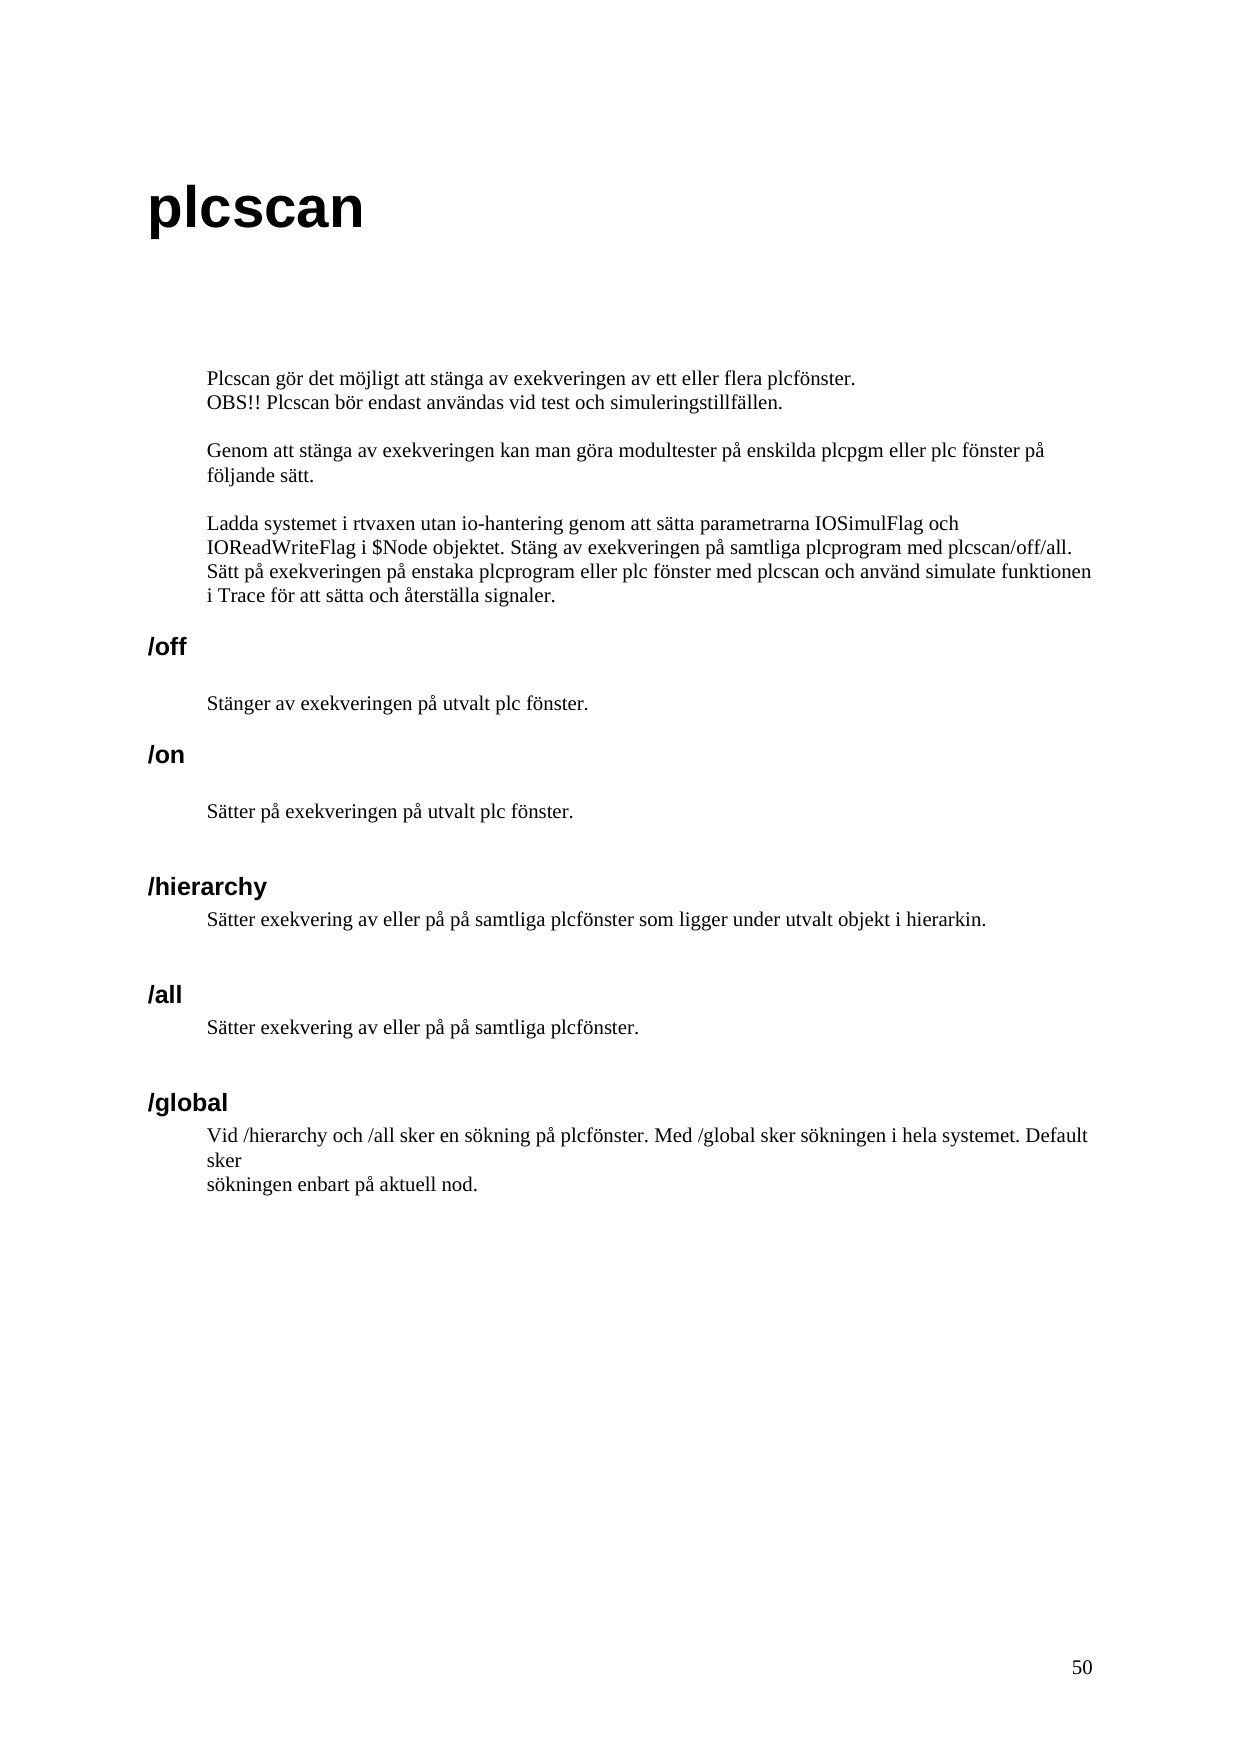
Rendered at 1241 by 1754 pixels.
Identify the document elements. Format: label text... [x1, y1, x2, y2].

text Stänger av exekveringen på utvalt plc fönster. [207, 691, 1093, 715]
subtitle /on [148, 740, 1093, 769]
text Ladda systemet i rtvaxen utan io-hantering genom att sätta parametrarna IOSimulFlag och IOReadWriteFlag i $Node objektet. Stäng av exekveringen på samtliga plcprogram med plcscan/off/all. Sätt på exekveringen på enstaka plcprogram eller plc fönster med plcscan och använd simulate funktionen i Trace för att sätta och återställa signaler. [207, 511, 1093, 607]
subtitle /off [148, 632, 1093, 661]
text OBS!! Plcscan bör endast användas vid test och simuleringstillfällen. [207, 390, 1093, 414]
text Plcscan gör det möjligt att stänga av exekveringen av ett eller flera plcfönster. [207, 366, 1093, 390]
subtitle /hierarchy [148, 872, 1093, 901]
subtitle plcscan [148, 173, 1093, 240]
subtitle /all [148, 980, 1093, 1009]
text sökningen enbart på aktuell nod. [207, 1172, 1093, 1196]
text Vid /hierarchy och /all sker en sökning på plcfönster. Med /global sker sökningen i hela systemet. Default sker [207, 1123, 1093, 1172]
text Genom att stänga av exekveringen kan man göra modultester på enskilda plcpgm eller plc fönster på följande sätt. [207, 438, 1093, 487]
text Sätter exekvering av eller på på samtliga plcfönster. [207, 1015, 1093, 1039]
text Sätter exekvering av eller på på samtliga plcfönster som ligger under utvalt objekt i hierarkin. [207, 907, 1093, 931]
subtitle /global [148, 1088, 1093, 1117]
text Sätter på exekveringen på utvalt plc fönster. [207, 799, 1093, 823]
